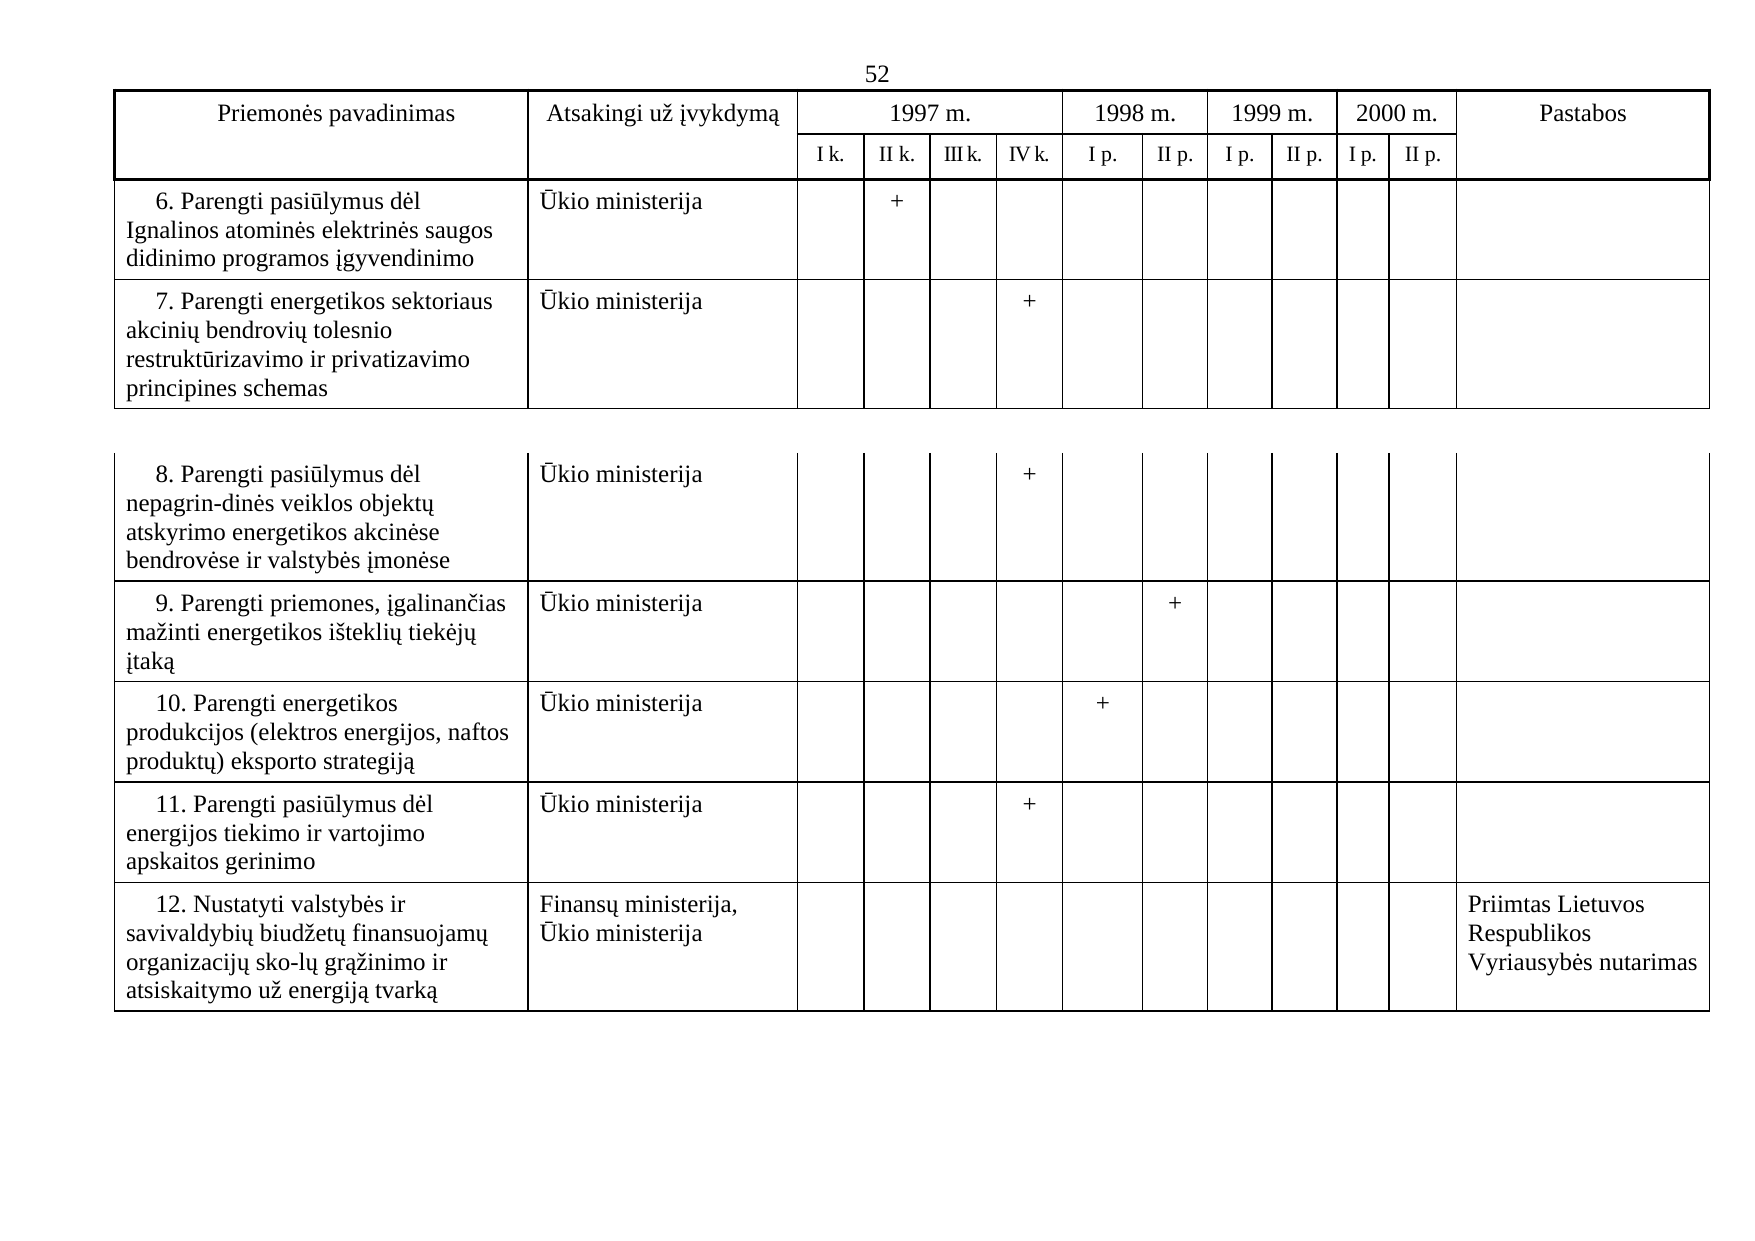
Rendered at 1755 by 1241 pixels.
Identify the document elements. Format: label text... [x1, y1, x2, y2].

table_cell [116, 133, 527, 178]
table_cell [1338, 181, 1388, 278]
table_cell [1390, 883, 1456, 1010]
table_cell [931, 783, 996, 881]
table_cell I p. [1208, 135, 1271, 178]
table_cell [798, 453, 863, 580]
table_cell [1338, 682, 1388, 781]
table_cell [1207, 409, 1272, 453]
table_cell + [997, 280, 1062, 408]
table_cell II p. [1143, 135, 1207, 178]
table_cell [797, 409, 864, 453]
table_cell [1143, 280, 1207, 408]
table_header 1999 m. [1208, 92, 1336, 133]
table_cell [931, 582, 996, 681]
table_cell [1457, 453, 1709, 580]
table_cell [1143, 682, 1207, 781]
table_cell [1208, 883, 1271, 1010]
table_cell [997, 582, 1062, 681]
table_header 2000 m. [1338, 92, 1456, 133]
table_cell [1063, 582, 1142, 681]
table_cell + [997, 453, 1062, 580]
table_cell [1338, 883, 1388, 1010]
table_cell [1208, 783, 1271, 881]
table_cell [798, 883, 863, 1010]
table_cell [1390, 783, 1456, 881]
table_cell II p. [1273, 135, 1336, 178]
table_cell [931, 883, 996, 1010]
table_cell + [997, 783, 1062, 881]
table_cell 10. Parengti energetikos produkcijos (elektros energijos, naftos produktų) eksporto strategiją [115, 682, 527, 781]
table_cell [931, 280, 996, 408]
table_cell [1063, 181, 1142, 278]
table_cell [528, 409, 797, 453]
table_cell [1456, 409, 1709, 453]
table_cell [1143, 783, 1207, 881]
table_cell [1457, 582, 1709, 681]
table_cell [931, 682, 996, 781]
table_cell [997, 682, 1062, 781]
table_cell [1208, 682, 1271, 781]
table_cell + [1063, 682, 1142, 781]
table_cell [1338, 783, 1388, 881]
table_cell + [1143, 582, 1207, 681]
table_cell [1143, 453, 1207, 580]
table_cell Finansų ministerija, Ūkio ministerija [529, 883, 797, 1010]
table_cell [1390, 453, 1456, 580]
table_cell [1338, 280, 1388, 408]
table_cell [1390, 181, 1456, 278]
table_header Pastabos [1457, 92, 1708, 133]
table_cell Ūkio ministerija [529, 582, 797, 681]
table_cell II p. [1390, 135, 1456, 178]
table_cell [1273, 453, 1336, 580]
table_cell [1337, 409, 1389, 453]
table_cell [865, 280, 929, 408]
table_cell [865, 582, 929, 681]
table_cell [1273, 783, 1336, 881]
table_cell [865, 453, 929, 580]
table_cell [1273, 181, 1336, 278]
table_cell [1208, 181, 1271, 278]
table_cell [1457, 133, 1708, 178]
table_cell [997, 181, 1062, 278]
table_cell [865, 783, 929, 881]
table_cell [798, 181, 863, 278]
table_cell [1143, 181, 1207, 278]
table_cell [1273, 582, 1336, 681]
table_cell 12. Nustatyti valstybės ir savivaldybių biudžetų finansuojamų organizacijų sko-lų grąžinimo ir atsiskaitymo už energiją tvarką [115, 883, 527, 1010]
table_cell [864, 409, 930, 453]
table_header Atsakingi už įvykdymą [529, 92, 797, 133]
table_header Priemonės pavadinimas [116, 92, 527, 133]
table_cell [930, 409, 996, 453]
table_cell [1457, 181, 1709, 278]
table_cell [1390, 280, 1456, 408]
table_cell [1063, 280, 1142, 408]
table_cell [798, 280, 863, 408]
table_cell [931, 181, 996, 278]
table_cell [1063, 409, 1143, 453]
table_cell [1208, 582, 1271, 681]
table_cell [798, 682, 863, 781]
table_cell Priimtas Lietuvos Respublikos Vyriausybės nutarimas [1457, 883, 1709, 1010]
table_cell [1063, 453, 1142, 580]
table_cell [529, 133, 797, 178]
table_cell [1143, 409, 1207, 453]
table_cell Ūkio ministerija [529, 682, 797, 781]
table_cell [1063, 783, 1142, 881]
table_cell Ūkio ministerija [529, 181, 797, 278]
table_cell I p. [1063, 135, 1142, 178]
table_cell [1390, 682, 1456, 781]
table_cell Ūkio ministerija [529, 453, 797, 580]
table_cell [1273, 682, 1336, 781]
table_cell Ūkio ministerija [529, 280, 797, 408]
table_cell [997, 883, 1062, 1010]
table_cell [1457, 783, 1709, 881]
table_cell Ūkio ministerija [529, 783, 797, 881]
table_cell [1389, 409, 1456, 453]
table_cell [1338, 453, 1388, 580]
table_header 1997 m. [798, 92, 1062, 133]
table_cell + [865, 181, 929, 278]
table_cell 8. Parengti pasiūlymus dėl nepagrin-dinės veiklos objektų atskyrimo energetikos akcinėse bendrovėse ir valstybės įmonėse [115, 453, 527, 580]
table_cell I p. [1338, 135, 1388, 178]
table_header 1998 m. [1063, 92, 1207, 133]
table_cell [115, 409, 528, 453]
table_cell [1390, 582, 1456, 681]
table_cell [798, 582, 863, 681]
table_cell [1273, 883, 1336, 1010]
table_cell [1457, 280, 1709, 408]
table_cell [931, 453, 996, 580]
table_cell I k. [798, 135, 863, 178]
table_cell IV k. [997, 135, 1062, 178]
table_cell II k. [865, 135, 929, 178]
table_cell [1208, 453, 1271, 580]
table_cell [798, 783, 863, 881]
table_cell 7. Parengti energetikos sektoriaus akcinių bendrovių tolesnio restruktūrizavimo ir privatizavimo principines schemas [115, 280, 527, 408]
table_cell [1338, 582, 1388, 681]
table_cell [1457, 682, 1709, 781]
table_cell [1063, 883, 1142, 1010]
table_cell III k. [931, 135, 996, 178]
table_cell [865, 682, 929, 781]
table_cell [1143, 883, 1207, 1010]
table_cell [1208, 280, 1271, 408]
table_cell [865, 883, 929, 1010]
table_cell [1272, 409, 1337, 453]
table_cell 6. Parengti pasiūlymus dėl Ignalinos atominės elektrinės saugos didinimo programos įgyvendinimo [115, 181, 527, 278]
table_cell 9. Parengti priemones, įgalinančias mažinti energetikos išteklių tiekėjų įtaką [115, 582, 527, 681]
table_cell [996, 409, 1063, 453]
table_cell 11. Parengti pasiūlymus dėl energijos tiekimo ir vartojimo apskaitos gerinimo [115, 783, 527, 881]
table_cell [1273, 280, 1336, 408]
